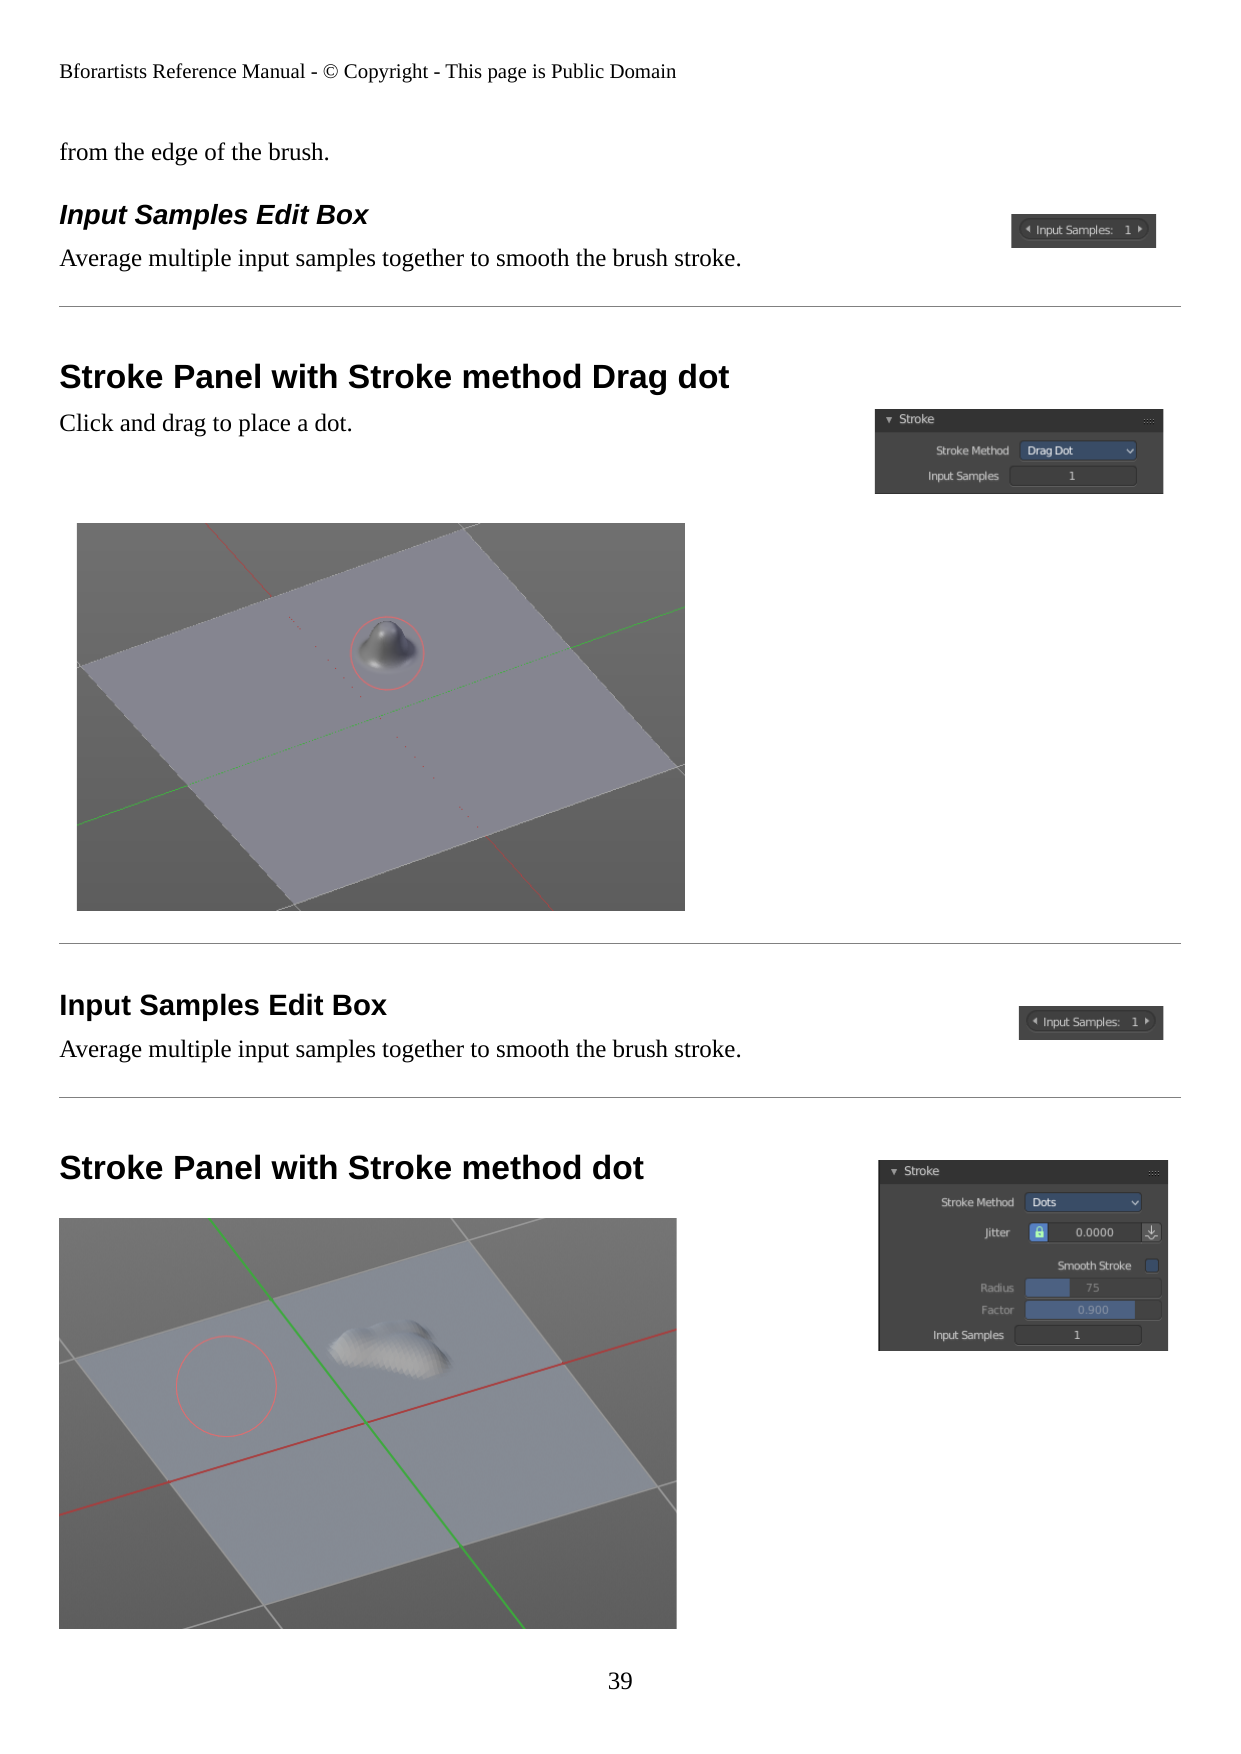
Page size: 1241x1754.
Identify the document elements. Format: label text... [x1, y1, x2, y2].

text Click and drag to place a dot. [59, 408, 1181, 437]
text Average multiple input samples together to smooth the brush stroke. [59, 243, 1181, 271]
picture [878, 1160, 1169, 1351]
text from the edge of the brush. [59, 137, 1181, 165]
subtitle Stroke Panel with Stroke method dot [59, 1148, 1181, 1186]
picture [1011, 214, 1157, 248]
text Average multiple input samples together to smooth the brush stroke. [59, 1034, 1181, 1062]
picture [76, 523, 685, 911]
picture [874, 409, 1164, 494]
subtitle Input Samples Edit Box [59, 987, 1181, 1021]
picture [59, 1218, 677, 1629]
subtitle Input Samples Edit Box [59, 198, 1181, 230]
picture [1018, 1006, 1164, 1040]
subtitle Stroke Panel with Stroke method Drag dot [59, 357, 1181, 395]
